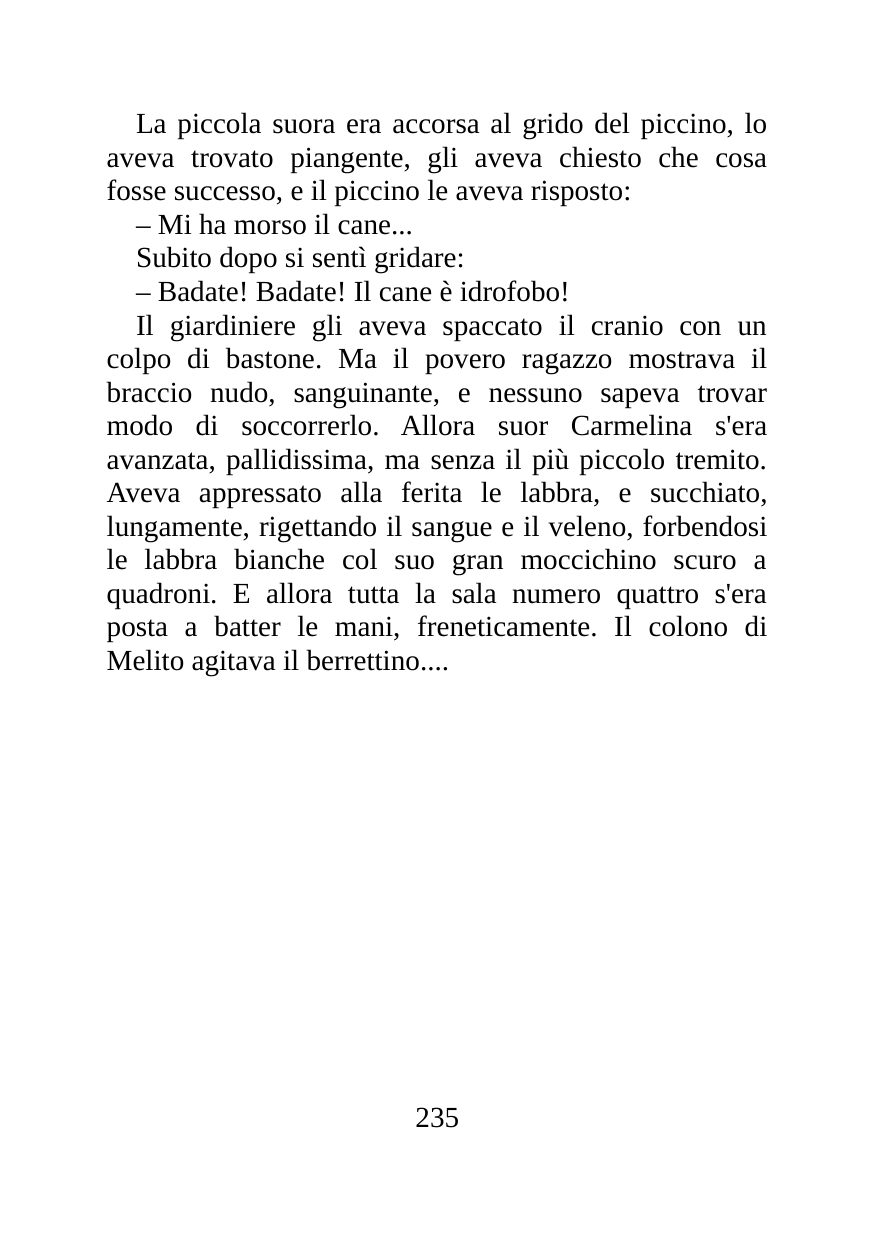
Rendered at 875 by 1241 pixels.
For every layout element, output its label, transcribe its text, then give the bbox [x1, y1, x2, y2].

text ‒ Mi ha morso il cane... [106, 207, 768, 241]
text La piccola suora era accorsa al grido del piccino, lo aveva trovato piangente, gli aveva chiesto che cosa fosse successo, e il piccino le aveva risposto: [106, 106, 768, 207]
text Il giardiniere gli aveva spaccato il cranio con un colpo di bastone. Ma il povero ragazzo mostrava il braccio nudo, sanguinante, e nessuno sapeva trovar modo di soccorrerlo. Allora suor Carmelina s'era avanzata, pallidissima, ma senza il più piccolo tremito. Aveva appressato alla ferita le labbra, e succhiato, lungamente, rigettando il sangue e il veleno, forbendosi le labbra bianche col suo gran moccichino scuro a quadroni. E allora tutta la sala numero quattro s'era posta a batter le mani, freneticamente. Il colono di Melito agitava il berrettino.... [106, 308, 768, 677]
text ‒ Badate! Badate! Il cane è idrofobo! [106, 274, 768, 308]
text Subito dopo si sentì gridare: [106, 241, 768, 274]
